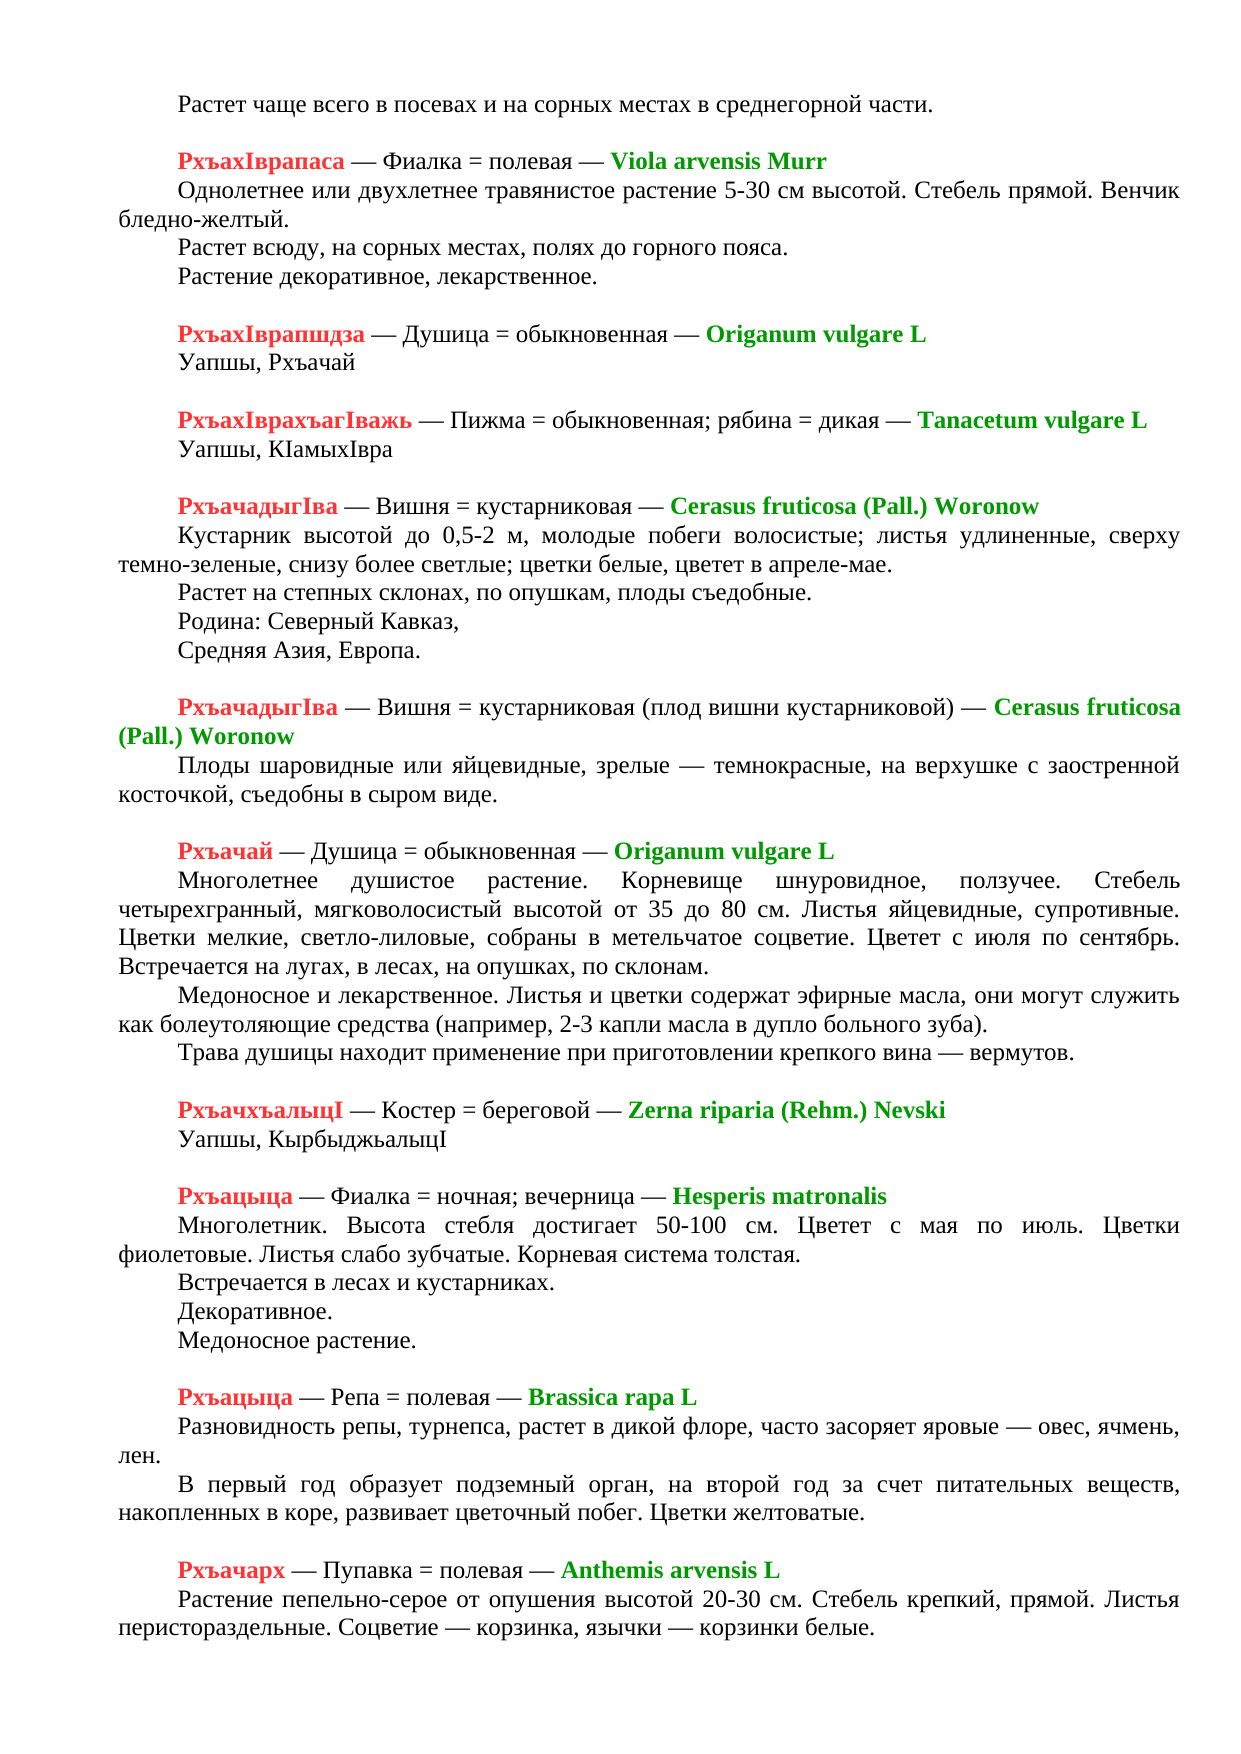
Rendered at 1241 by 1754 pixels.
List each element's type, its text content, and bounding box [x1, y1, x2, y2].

text РхъахIврапшдза — Душица = обыкновенная — Origanum vulgare L [118, 319, 1181, 347]
text Рхъацыца — Репа = полевая — Brassica rapa L [118, 1382, 1181, 1411]
text Растение декоративное, лекарственное. [118, 261, 1181, 290]
text РхъахIврахъагIважь — Пижма = обыкновенная; рябина = дикая — Tanacetum vulgare L [118, 405, 1181, 434]
text Растет всюду, на сорных местах, полях до горного пояса. [118, 232, 1181, 261]
text Многолетник. Высота стебля достигает 50-100 см. Цветет с мая по июль. Цветки фиолетовые. Листья слабо зубчатые. Корневая система толстая. [118, 1210, 1181, 1267]
text В первый год образует подземный орган, на второй год за счет питательных веществ, накопленных в коре, развивает цветочный побег. Цветки желтоватые. [118, 1469, 1181, 1526]
text Уапшы, КырбыджьалыцI [118, 1124, 1181, 1152]
text Трава душицы находит применение при приготовлении крепкого вина — вермутов. [118, 1037, 1181, 1066]
text РхъачадыгIва — Вишня = кустарниковая — Cerasus fruticosa (Pall.) Woronow [118, 491, 1181, 520]
text Рхъацыца — Фиалка = ночная; вечерница — Hesperis matronalis [118, 1181, 1181, 1210]
text Встречается в лесах и кустарниках. [118, 1267, 1181, 1296]
text Уапшы, КIамыхIвра [118, 434, 1181, 462]
text Однолетнее или двухлетнее травянистое растение 5-30 см высотой. Стебель прямой. Венчик бледно-желтый. [118, 175, 1181, 232]
text Декоративное. [118, 1296, 1181, 1325]
text Кустарник высотой до 0,5-2 м, молодые побеги волосистые; листья удлиненные, сверху темно-зеленые, снизу более светлые; цветки белые, цветет в апреле-мае. [118, 520, 1181, 577]
text Растет чаще всего в посевах и на сорных местах в среднегорной части. [118, 89, 1181, 117]
text Уапшы, Рхъачай [118, 347, 1181, 376]
text Разновидность репы, турнепса, растет в дикой флоре, часто засоряет яровые — овес, ячмень, лен. [118, 1411, 1181, 1469]
text РхъачадыгIва — Вишня = кустарниковая (плод вишни кустарниковой) — Cerasus fruticosa (Pall.) Woronow [118, 692, 1181, 750]
text Медоносное и лекарственное. Листья и цветки содержат эфирные масла, они могут служить как болеутоляющие средства (например, 2-3 капли масла в дупло больного зуба). [118, 980, 1181, 1037]
text Плоды шаровидные или яйцевидные, зрелые — темнокрасные, на верхушке с заостренной косточкой, съедобны в сыром виде. [118, 750, 1181, 807]
text РхъачхъалыцI — Костер = береговой — Zerna riparia (Rehm.) Nevski [118, 1095, 1181, 1124]
text Рхъачай — Душица = обыкновенная — Origanum vulgare L [118, 836, 1181, 865]
text Рхъачарх — Пупавка = полевая — Anthemis arvensis L [118, 1555, 1181, 1584]
text Растет на степных склонах, по опушкам, плоды съедобные. [118, 577, 1181, 606]
text Родина: Северный Кавказ, [118, 606, 1181, 635]
text РхъахIврапаса — Фиалка = полевая — Viola arvensis Murr [118, 146, 1181, 175]
text Многолетнее душистое растение. Корневище шнуровидное, ползучее. Стебель четырехгранный, мягковолосистый высотой от 35 до 80 см. Листья яйцевидные, супротивные. Цветки мелкие, светло-лиловые, собраны в метельчатое соцветие. Цветет с июля по сентябрь. Встречается на лугах, в лесах, на опушках, по склонам. [118, 865, 1181, 980]
text Растение пепельно-серое от опушения высотой 20-30 см. Стебель крепкий, прямой. Листья перистораздельные. Соцветие — корзинка, язычки — корзинки белые. [118, 1584, 1181, 1641]
text Медоносное растение. [118, 1325, 1181, 1354]
text Средняя Азия, Европа. [118, 635, 1181, 664]
